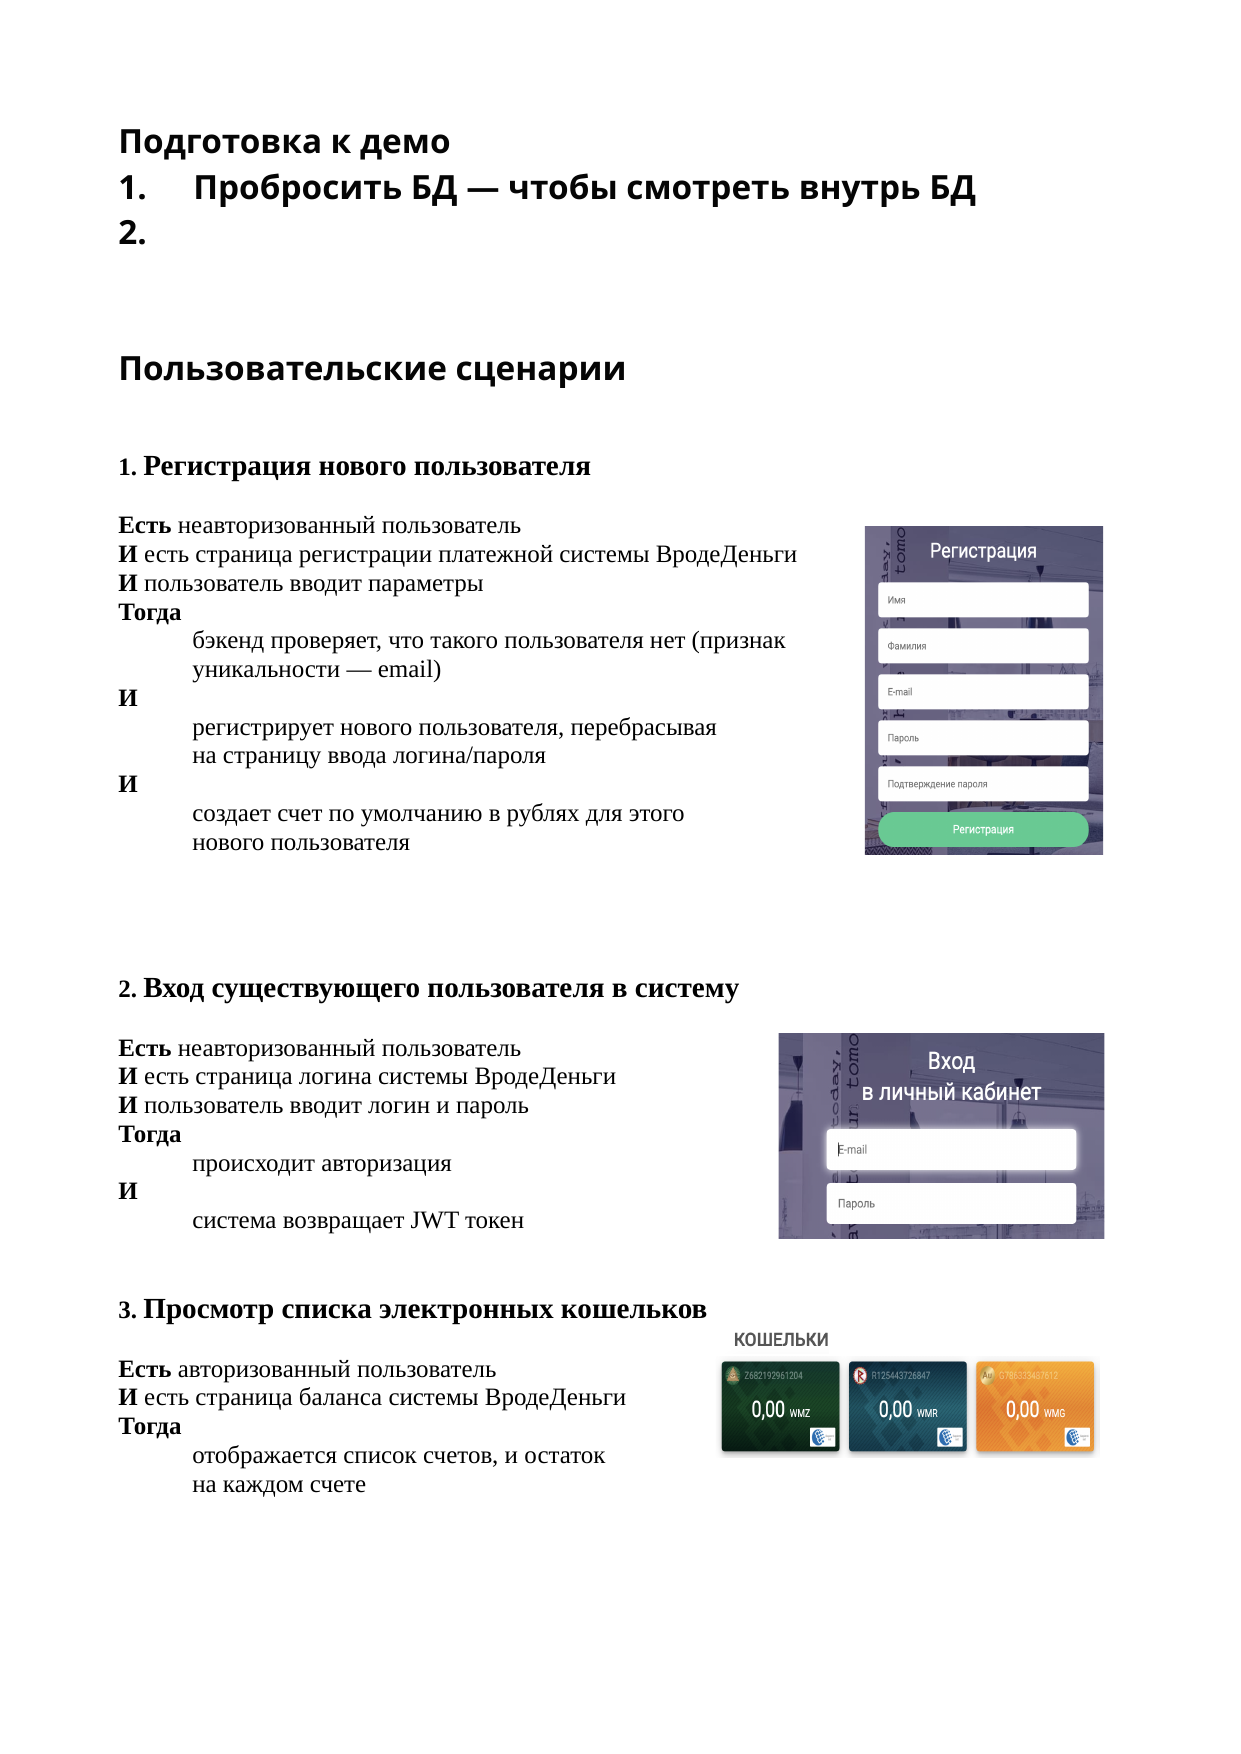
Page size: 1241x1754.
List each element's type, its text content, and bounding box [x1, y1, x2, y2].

text [1105, 1148, 1122, 1176]
text Тогда [118, 1119, 778, 1148]
list Пробросить БД — чтобы смотреть внутрь БД [118, 163, 1122, 209]
text происходит авторизация [118, 1148, 778, 1176]
text [1105, 1176, 1122, 1205]
text И пользователь вводит параметры [118, 568, 864, 597]
text на страницу ввода логина/пароля [118, 740, 864, 769]
picture [778, 1033, 1105, 1239]
text Пользовательские сценарии [118, 345, 1122, 391]
text система возвращает JWT токен [118, 1205, 778, 1234]
text И [118, 683, 864, 712]
text Тогда [118, 597, 864, 625]
text 3. Просмотр списка электронных кошельков [118, 1291, 1122, 1325]
picture [864, 526, 1104, 855]
text уникальности — email) [118, 654, 864, 683]
text [1100, 1411, 1122, 1440]
text [1104, 597, 1122, 625]
text И есть страница логина системы ВродеДеньги [118, 1061, 778, 1090]
text Подготовка к демо [118, 118, 1122, 163]
text Есть неавторизованный пользователь [118, 510, 1122, 539]
text [1105, 1119, 1122, 1148]
picture [715, 1356, 1100, 1458]
text 2. Вход существующего пользователя в систему [118, 970, 1122, 1004]
text создает счет по умолчанию в рублях для этого [118, 798, 864, 827]
text И [118, 1176, 778, 1205]
text [1104, 654, 1122, 683]
text бэкенд проверяет, что такого пользователя нет (признак [118, 625, 864, 654]
picture [722, 1319, 829, 1354]
text Есть неавторизованный пользователь [118, 1033, 778, 1061]
text отображается список счетов, и остаток [118, 1440, 1122, 1469]
text [1104, 769, 1122, 798]
text регистрирует нового пользователя, перебрасывая [118, 712, 864, 740]
text И есть страница баланса системы ВродеДеньги [118, 1382, 715, 1411]
text на каждом счете [118, 1469, 1122, 1497]
text [1104, 827, 1122, 855]
text 1. Регистрация нового пользователя [118, 448, 1122, 482]
text [1104, 683, 1122, 712]
text Тогда [118, 1411, 715, 1440]
text И пользователь вводит логин и пароль [118, 1090, 778, 1119]
text И есть страница регистрации платежной системы ВродеДеньги [118, 539, 864, 568]
text Есть авторизованный пользователь [118, 1354, 1122, 1382]
text И [118, 769, 864, 798]
text нового пользователя [118, 827, 864, 855]
